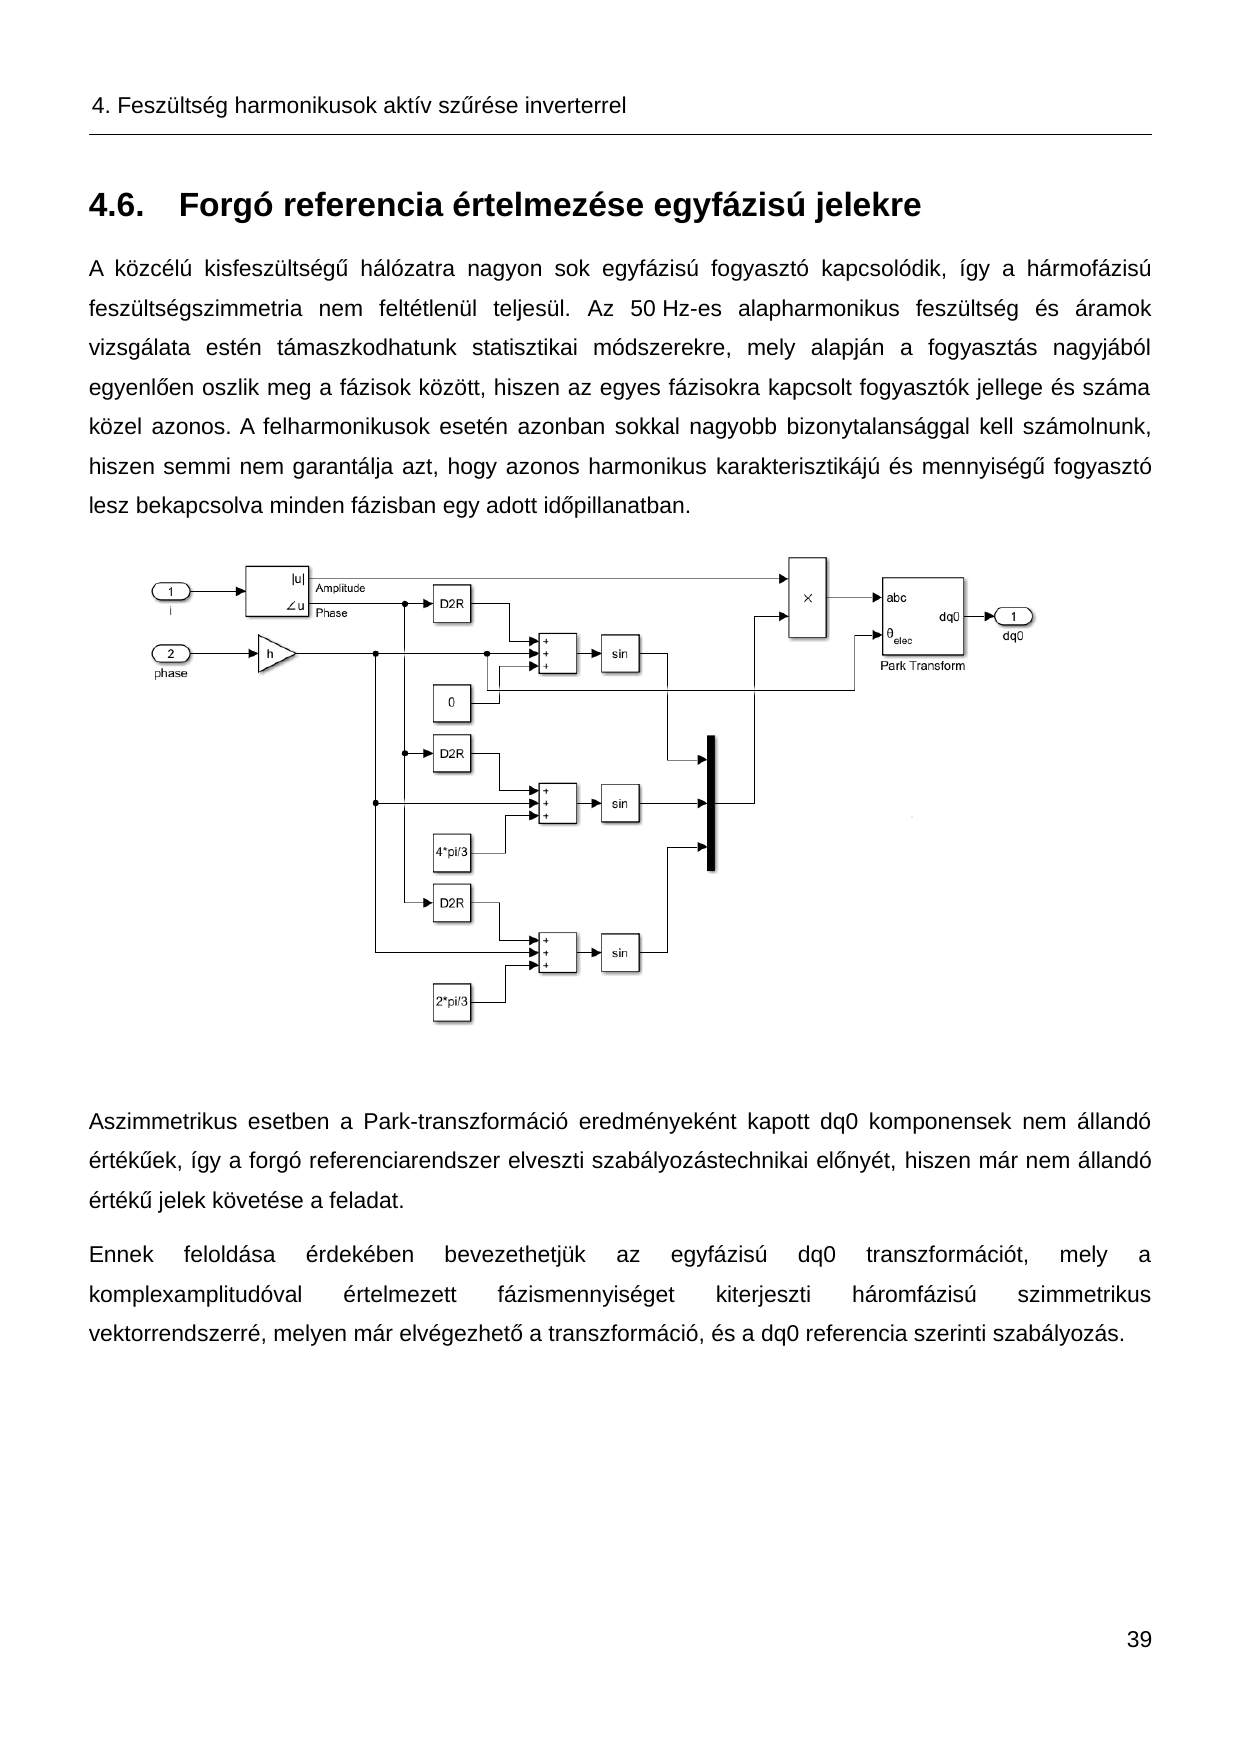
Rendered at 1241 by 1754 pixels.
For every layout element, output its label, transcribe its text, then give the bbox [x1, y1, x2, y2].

text Aszimmetrikus esetben a Park-transzformáció eredményeként kapott dq0 komponensek nem állandó értékűek, így a forgó referenciarendszer elveszti szabályozástechnikai előnyét, hiszen már nem állandó értékű jelek követése a feladat. [88, 1108, 1152, 1213]
subtitle Forgó referencia értelmezése egyfázisú jelekre [88, 185, 1152, 224]
text A közcélú kisfeszültségű hálózatra nagyon sok egyfázisú fogyasztó kapcsolódik, így a hármofázisú feszültségszimmetria nem feltétlenül teljesül. Az 50 Hz-es alapharmonikus feszültség és áramok vizsgálata estén támaszkodhatunk statisztikai módszerekre, mely alapján a fogyasztás nagyjából egyenlően oszlik meg a fázisok között, hiszen az egyes fázisokra kapcsolt fogyasztók jellege és száma közel azonos. A felharmonikusok esetén azonban sokkal nagyobb bizonytalansággal kell számolnunk, hiszen semmi nem garantálja azt, hogy azonos harmonikus karakterisztikájú és mennyiségű fogyasztó lesz bekapcsolva minden fázisban egy adott időpillanatban. [88, 255, 1152, 519]
picture [141, 540, 1040, 1041]
text Ennek feloldása érdekében bevezethetjük az egyfázisú dq0 transzformációt, mely a komplexamplitudóval értelmezett fázismennyiséget kiterjeszti háromfázisú szimmetrikus vektorrendszerré, melyen már elvégezhető a transzformáció, és a dq0 referencia szerinti szabályozás. [88, 1241, 1152, 1346]
